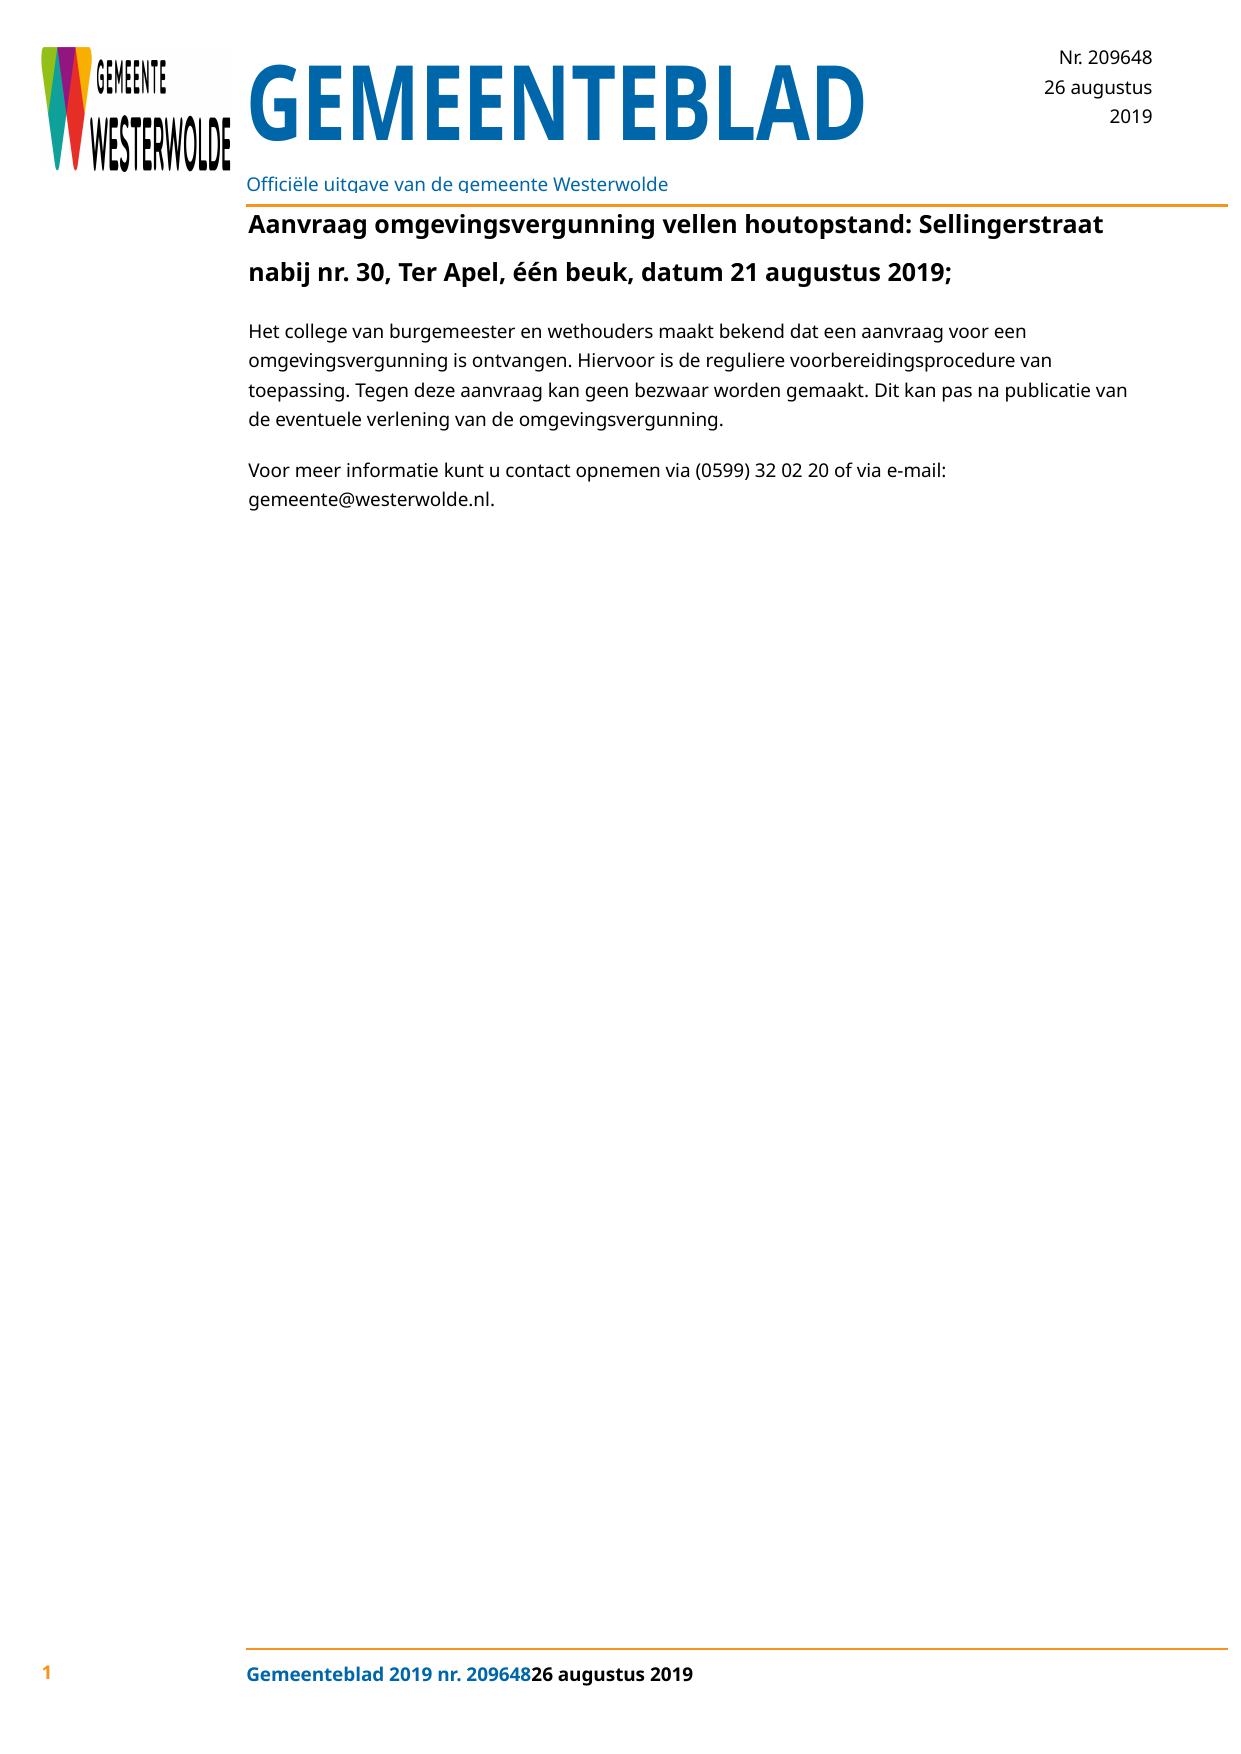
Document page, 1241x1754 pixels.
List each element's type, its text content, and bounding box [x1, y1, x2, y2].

text Aanvraag omgevingsvergunning vellen houtopstand: Sellingerstraat nabij nr. 30, Ter Apel, één beuk, datum 21 augustus 2019; [248, 207, 1152, 288]
text Voor meer informatie kunt u contact opnemen via (0599) 32 02 20 of via e-mail: gemeente@westerwolde.nl. [248, 457, 1152, 512]
picture [41, 47, 231, 172]
text Het college van burgemeester en wethouders maakt bekend dat een aanvraag voor een omgevingsvergunning is ontvangen. Hiervoor is de reguliere voorbereidingsprocedure van toepassing. Tegen deze aanvraag kan geen bezwaar worden gemaakt. Dit kan pas na publicatie van de eventuele verlening van de omgevingsvergunning. [248, 318, 1152, 432]
